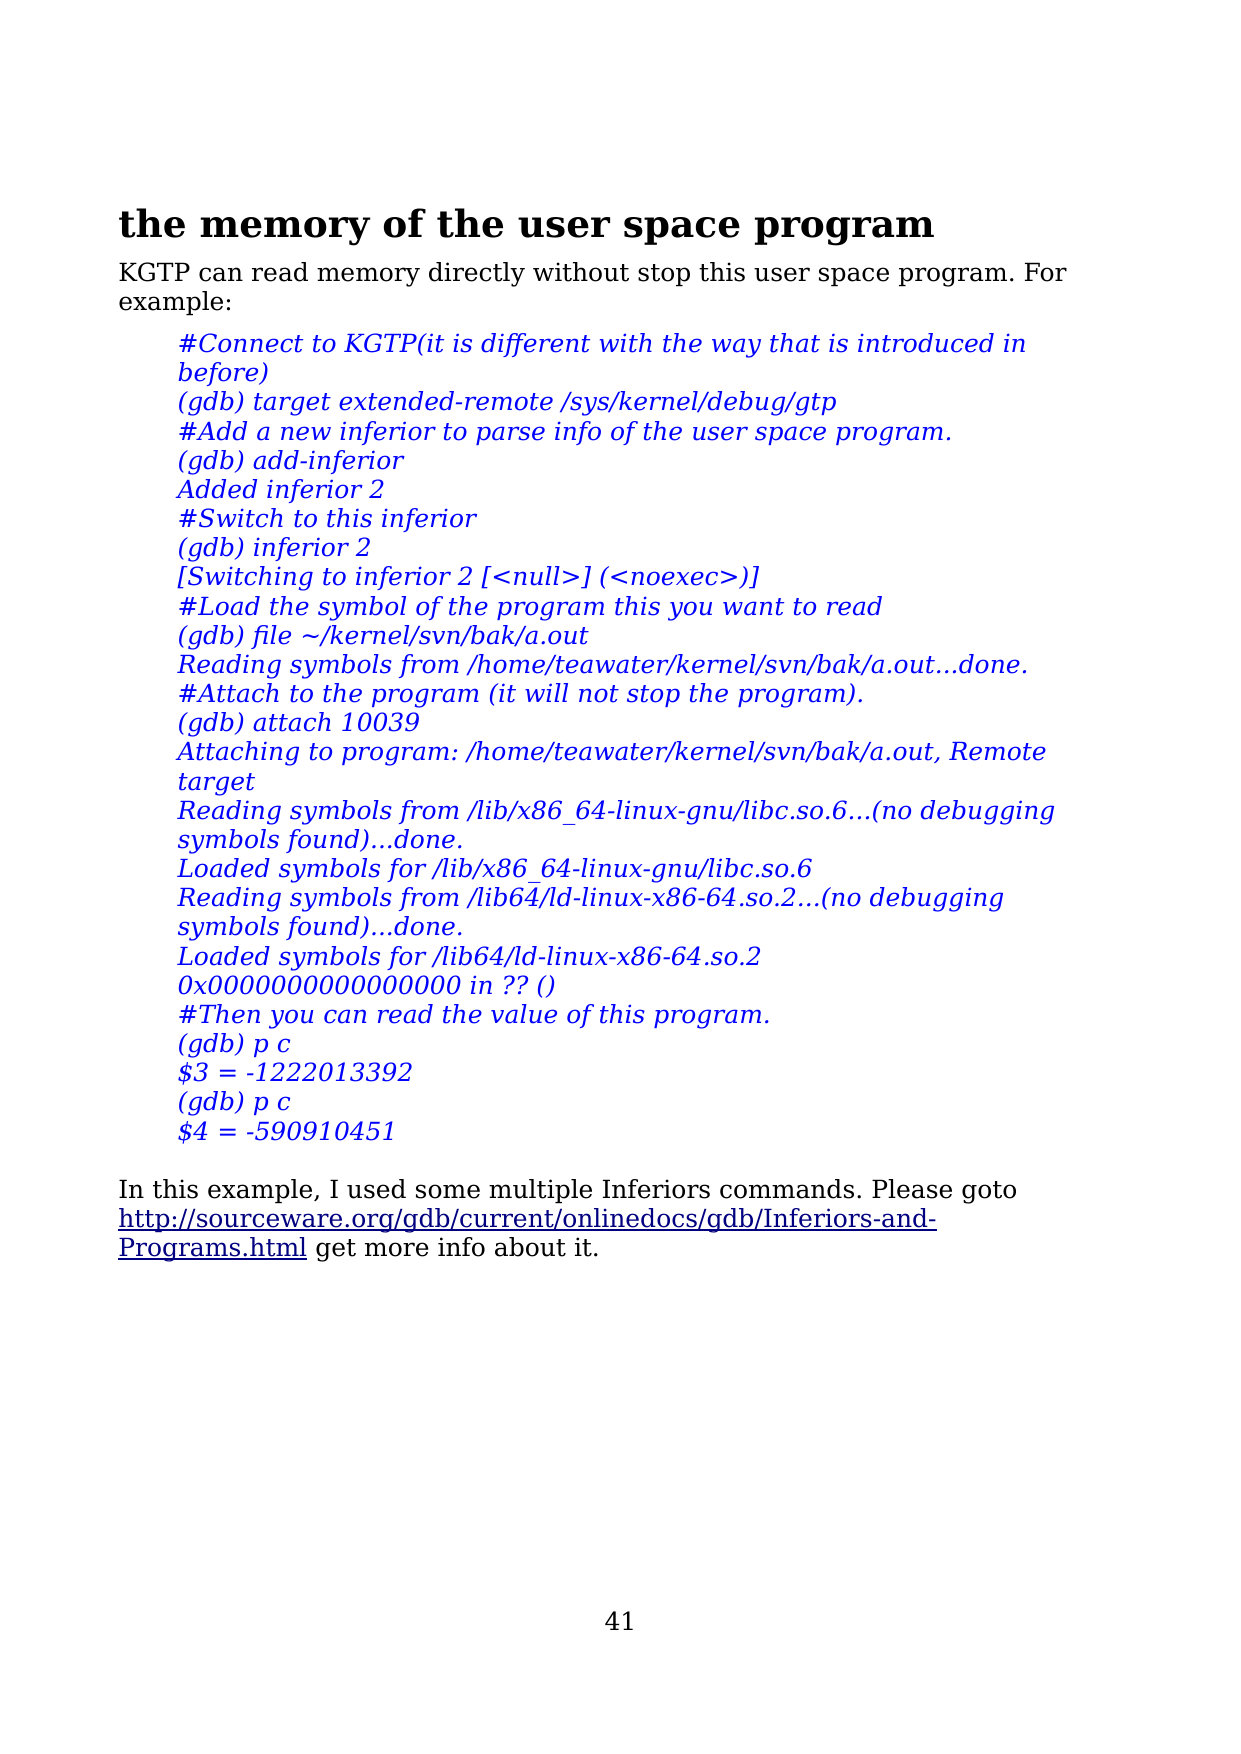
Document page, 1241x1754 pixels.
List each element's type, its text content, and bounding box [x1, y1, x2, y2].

text In this example, I used some multiple Inferiors commands. Please goto http://sourceware.org/gdb/current/onlinedocs/gdb/Inferiors-and-Programs.html get more info about it. [118, 1175, 1122, 1262]
text (gdb) attach 10039 [177, 708, 1063, 737]
text #Attach to the program (it will not stop the program). [177, 679, 1063, 708]
text KGTP can read memory directly without stop this user space program. For example: [118, 258, 1122, 317]
text (gdb) target extended-remote /sys/kernel/debug/gtp [177, 387, 1063, 417]
text #Then you can read the value of this program. [177, 1000, 1063, 1029]
text [Switching to inferior 2 [<null>] (<noexec>)] [177, 562, 1063, 592]
text Attaching to program: /home/teawater/kernel/svn/bak/a.out, Remote target [177, 737, 1063, 796]
text $3 = -1222013392 [177, 1058, 1063, 1087]
text (gdb) inferior 2 [177, 533, 1063, 562]
text $4 = -590910451 [177, 1117, 1063, 1146]
text #Load the symbol of the program this you want to read [177, 592, 1063, 621]
text Reading symbols from /lib64/ld-linux-x86-64.so.2...(no debugging symbols found)...done. [177, 883, 1063, 942]
text Reading symbols from /home/teawater/kernel/svn/bak/a.out...done. [177, 650, 1063, 679]
text Reading symbols from /lib/x86_64-linux-gnu/libc.so.6...(no debugging symbols found)...done. [177, 796, 1063, 854]
text #Connect to KGTP(it is different with the way that is introduced in before) [177, 329, 1063, 387]
text (gdb) add-inferior [177, 446, 1063, 475]
text #Switch to this inferior [177, 504, 1063, 533]
text #Add a new inferior to parse info of the user space program. [177, 417, 1063, 446]
subtitle the memory of the user space program [118, 202, 1122, 246]
text Added inferior 2 [177, 475, 1063, 504]
text (gdb) p c [177, 1087, 1063, 1117]
text Loaded symbols for /lib64/ld-linux-x86-64.so.2 [177, 942, 1063, 971]
text (gdb) file ~/kernel/svn/bak/a.out [177, 621, 1063, 650]
text Loaded symbols for /lib/x86_64-linux-gnu/libc.so.6 [177, 854, 1063, 883]
text 0x0000000000000000 in ?? () [177, 971, 1063, 1000]
text (gdb) p c [177, 1029, 1063, 1058]
